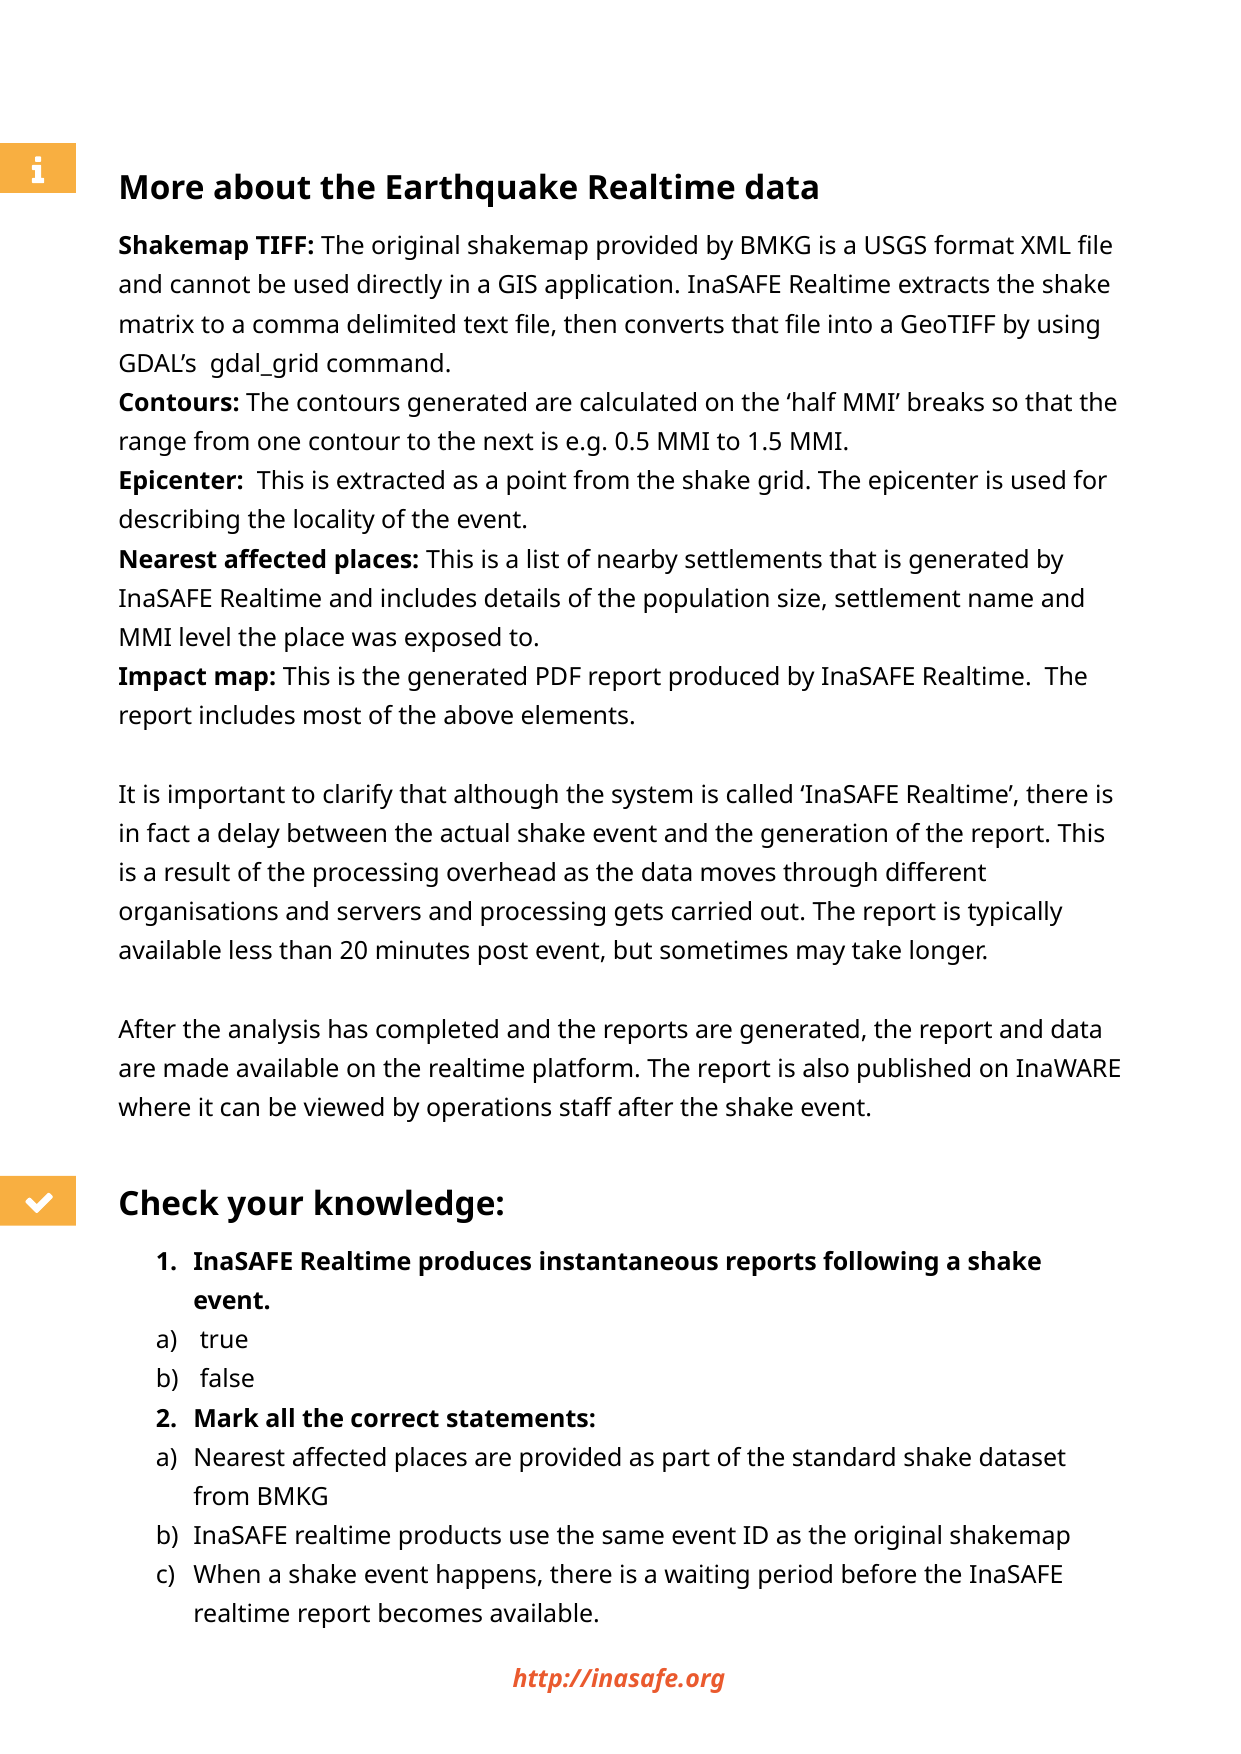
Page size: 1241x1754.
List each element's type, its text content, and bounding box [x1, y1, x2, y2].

subtitle Check your knowledge: [118, 1180, 1122, 1225]
list Mark all the correct statements: [156, 1400, 1122, 1434]
text It is important to clarify that although the system is called ‘InaSAFE Realtime’, there is in fact a delay between the actual shake event and the generation of the report. This is a result of the processing overhead as the data moves through different organisations and servers and processing gets carried out. The report is typically available less than 20 minutes post event, but sometimes may take longer. [118, 776, 1122, 967]
list true [156, 1322, 1122, 1356]
list InaSAFE Realtime produces instantaneous reports following a shake event. [156, 1244, 1122, 1317]
list false [156, 1361, 1122, 1395]
subtitle More about the Earthquake Realtime data [118, 164, 1122, 209]
text Impact map: This is the generated PDF report produced by InaSAFE Realtime. The report includes most of the above elements. [118, 659, 1122, 732]
list InaSAFE realtime products use the same event ID as the original shakemap [156, 1518, 1122, 1552]
text Contours: The contours generated are calculated on the ‘half MMI’ breaks so that the range from one contour to the next is e.g. 0.5 MMI to 1.5 MMI. [118, 384, 1122, 458]
text After the analysis has completed and the reports are generated, the report and data are made available on the realtime platform. The report is also published on InaWARE where it can be viewed by operations staff after the shake event. [118, 1011, 1122, 1124]
list When a shake event happens, there is a waiting period before the InaSAFE realtime report becomes available. [156, 1557, 1122, 1630]
text Shakemap TIFF: The original shakemap provided by BMKG is a USGS format XML file and cannot be used directly in a GIS application. InaSAFE Realtime extracts the shake matrix to a comma delimited text file, then converts that file into a GeoTIFF by using GDAL’s gdal_grid command. [118, 228, 1122, 379]
list Nearest affected places are provided as part of the standard shake dataset from BMKG [156, 1439, 1122, 1513]
text Epicenter: This is extracted as a point from the shake grid. The epicenter is used for describing the locality of the event. Nearest affected places: This is a list of nearby settlements that is generated by InaSAFE Realtime and includes details of the population size, settlement name and MMI level the place was exposed to. [118, 463, 1122, 654]
